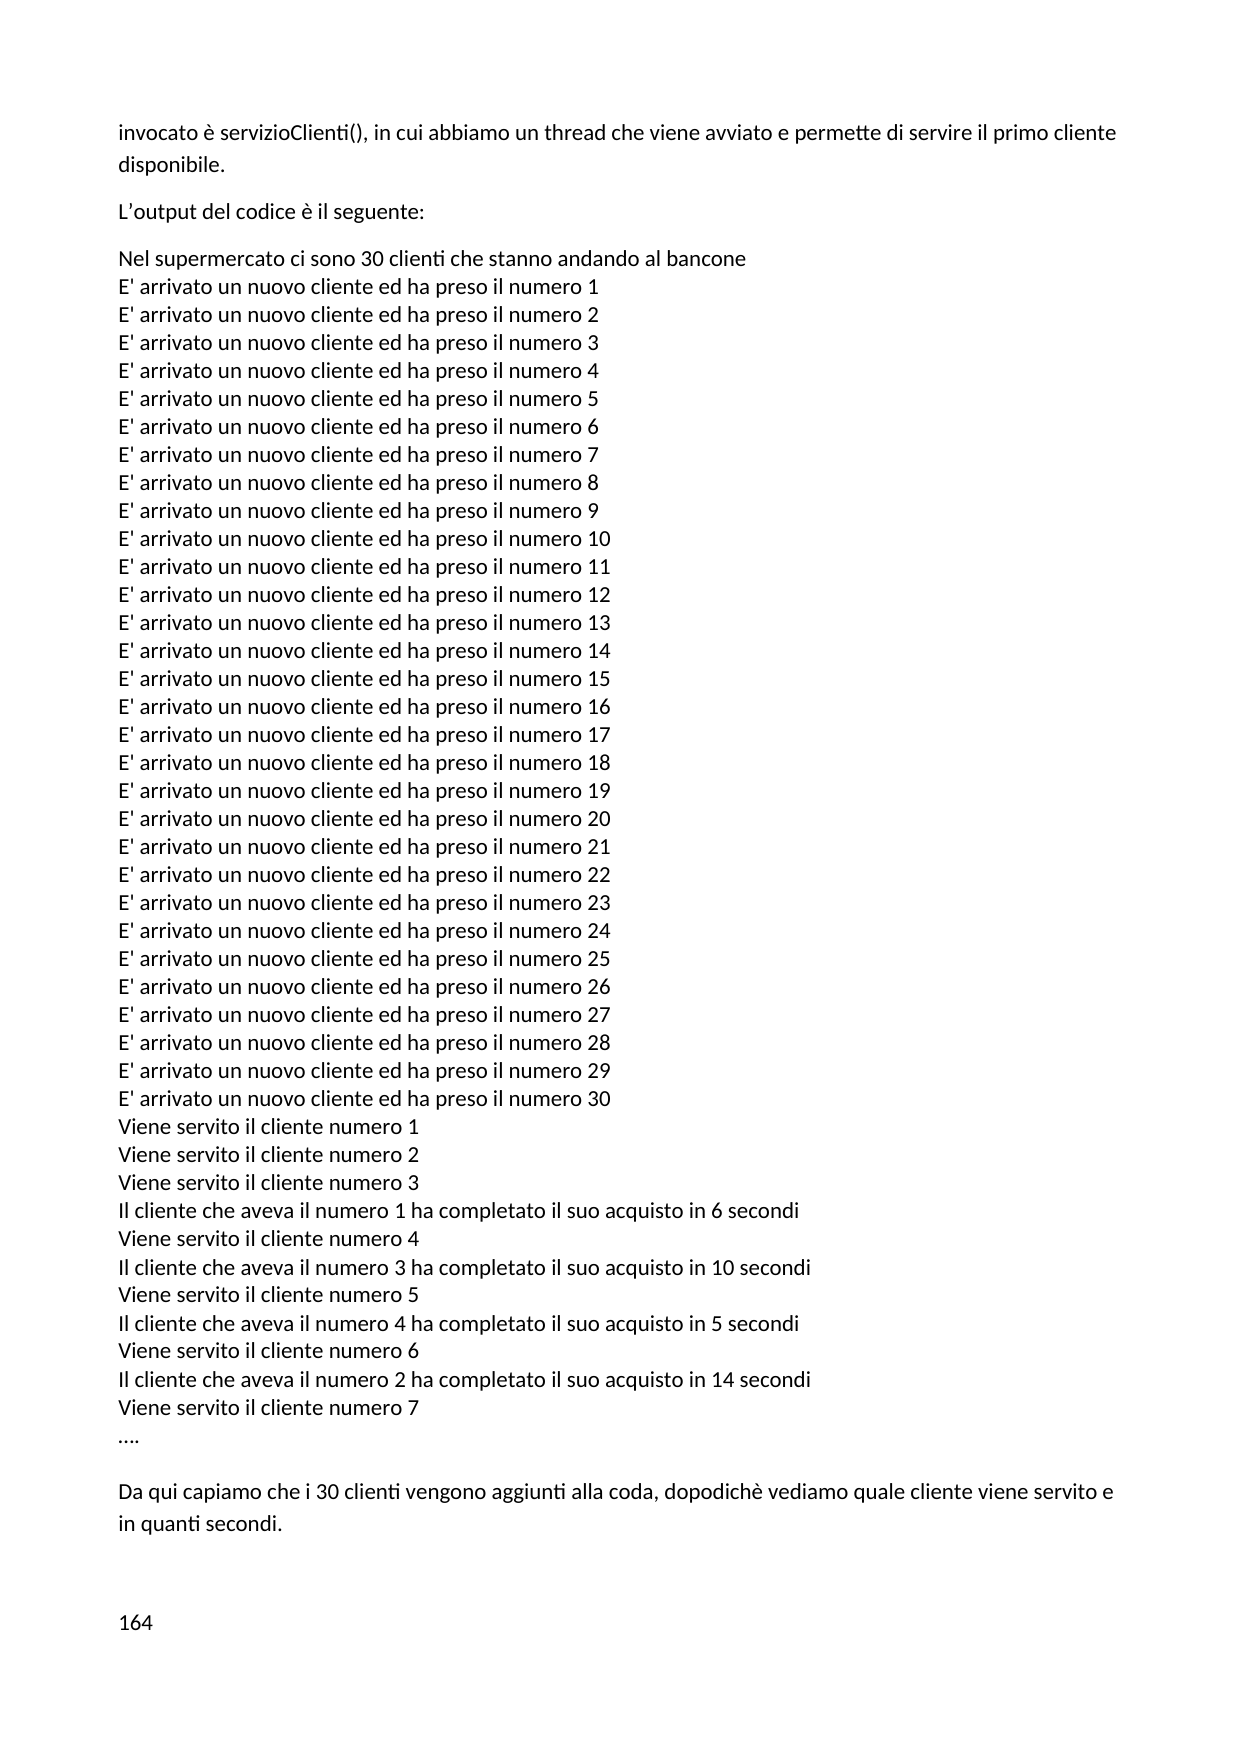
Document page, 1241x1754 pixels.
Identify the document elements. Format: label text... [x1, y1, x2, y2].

text E' arrivato un nuovo cliente ed ha preso il numero 20 [118, 804, 1122, 832]
text invocato è servizioClienti(), in cui abbiamo un thread che viene avviato e permette di servire il primo cliente disponibile. [118, 118, 1122, 178]
text Viene servito il cliente numero 7 [118, 1393, 1122, 1421]
text E' arrivato un nuovo cliente ed ha preso il numero 9 [118, 496, 1122, 524]
text E' arrivato un nuovo cliente ed ha preso il numero 3 [118, 328, 1122, 356]
text Viene servito il cliente numero 6 [118, 1337, 1122, 1365]
text Viene servito il cliente numero 1 [118, 1112, 1122, 1141]
text E' arrivato un nuovo cliente ed ha preso il numero 4 [118, 356, 1122, 384]
text E' arrivato un nuovo cliente ed ha preso il numero 25 [118, 944, 1122, 972]
text E' arrivato un nuovo cliente ed ha preso il numero 13 [118, 608, 1122, 636]
text E' arrivato un nuovo cliente ed ha preso il numero 10 [118, 524, 1122, 552]
text Il cliente che aveva il numero 4 ha completato il suo acquisto in 5 secondi [118, 1309, 1122, 1337]
text E' arrivato un nuovo cliente ed ha preso il numero 21 [118, 832, 1122, 860]
text E' arrivato un nuovo cliente ed ha preso il numero 14 [118, 636, 1122, 664]
text E' arrivato un nuovo cliente ed ha preso il numero 12 [118, 580, 1122, 608]
text E' arrivato un nuovo cliente ed ha preso il numero 28 [118, 1028, 1122, 1056]
text E' arrivato un nuovo cliente ed ha preso il numero 2 [118, 300, 1122, 328]
text Da qui capiamo che i 30 clienti vengono aggiunti alla coda, dopodichè vediamo quale cliente viene servito e in quanti secondi. [118, 1477, 1122, 1537]
text E' arrivato un nuovo cliente ed ha preso il numero 5 [118, 384, 1122, 412]
text Il cliente che aveva il numero 1 ha completato il suo acquisto in 6 secondi [118, 1197, 1122, 1224]
text E' arrivato un nuovo cliente ed ha preso il numero 7 [118, 440, 1122, 468]
text Il cliente che aveva il numero 2 ha completato il suo acquisto in 14 secondi [118, 1365, 1122, 1393]
text E' arrivato un nuovo cliente ed ha preso il numero 19 [118, 776, 1122, 804]
text Il cliente che aveva il numero 3 ha completato il suo acquisto in 10 secondi [118, 1253, 1122, 1281]
text E' arrivato un nuovo cliente ed ha preso il numero 8 [118, 468, 1122, 496]
text L’output del codice è il seguente: [118, 197, 1122, 225]
text Viene servito il cliente numero 2 [118, 1141, 1122, 1168]
text E' arrivato un nuovo cliente ed ha preso il numero 26 [118, 972, 1122, 1000]
text E' arrivato un nuovo cliente ed ha preso il numero 1 [118, 272, 1122, 300]
text E' arrivato un nuovo cliente ed ha preso il numero 17 [118, 720, 1122, 748]
text E' arrivato un nuovo cliente ed ha preso il numero 6 [118, 412, 1122, 440]
text …. [118, 1421, 1122, 1449]
text E' arrivato un nuovo cliente ed ha preso il numero 16 [118, 692, 1122, 720]
text E' arrivato un nuovo cliente ed ha preso il numero 18 [118, 748, 1122, 776]
text Viene servito il cliente numero 4 [118, 1224, 1122, 1253]
text Viene servito il cliente numero 5 [118, 1281, 1122, 1309]
text E' arrivato un nuovo cliente ed ha preso il numero 22 [118, 860, 1122, 888]
text Viene servito il cliente numero 3 [118, 1168, 1122, 1197]
text E' arrivato un nuovo cliente ed ha preso il numero 23 [118, 888, 1122, 916]
text E' arrivato un nuovo cliente ed ha preso il numero 24 [118, 916, 1122, 944]
text E' arrivato un nuovo cliente ed ha preso il numero 30 [118, 1084, 1122, 1112]
text E' arrivato un nuovo cliente ed ha preso il numero 11 [118, 552, 1122, 580]
text E' arrivato un nuovo cliente ed ha preso il numero 27 [118, 1000, 1122, 1028]
text E' arrivato un nuovo cliente ed ha preso il numero 29 [118, 1056, 1122, 1084]
text E' arrivato un nuovo cliente ed ha preso il numero 15 [118, 664, 1122, 692]
text Nel supermercato ci sono 30 clienti che stanno andando al bancone [118, 244, 1122, 272]
